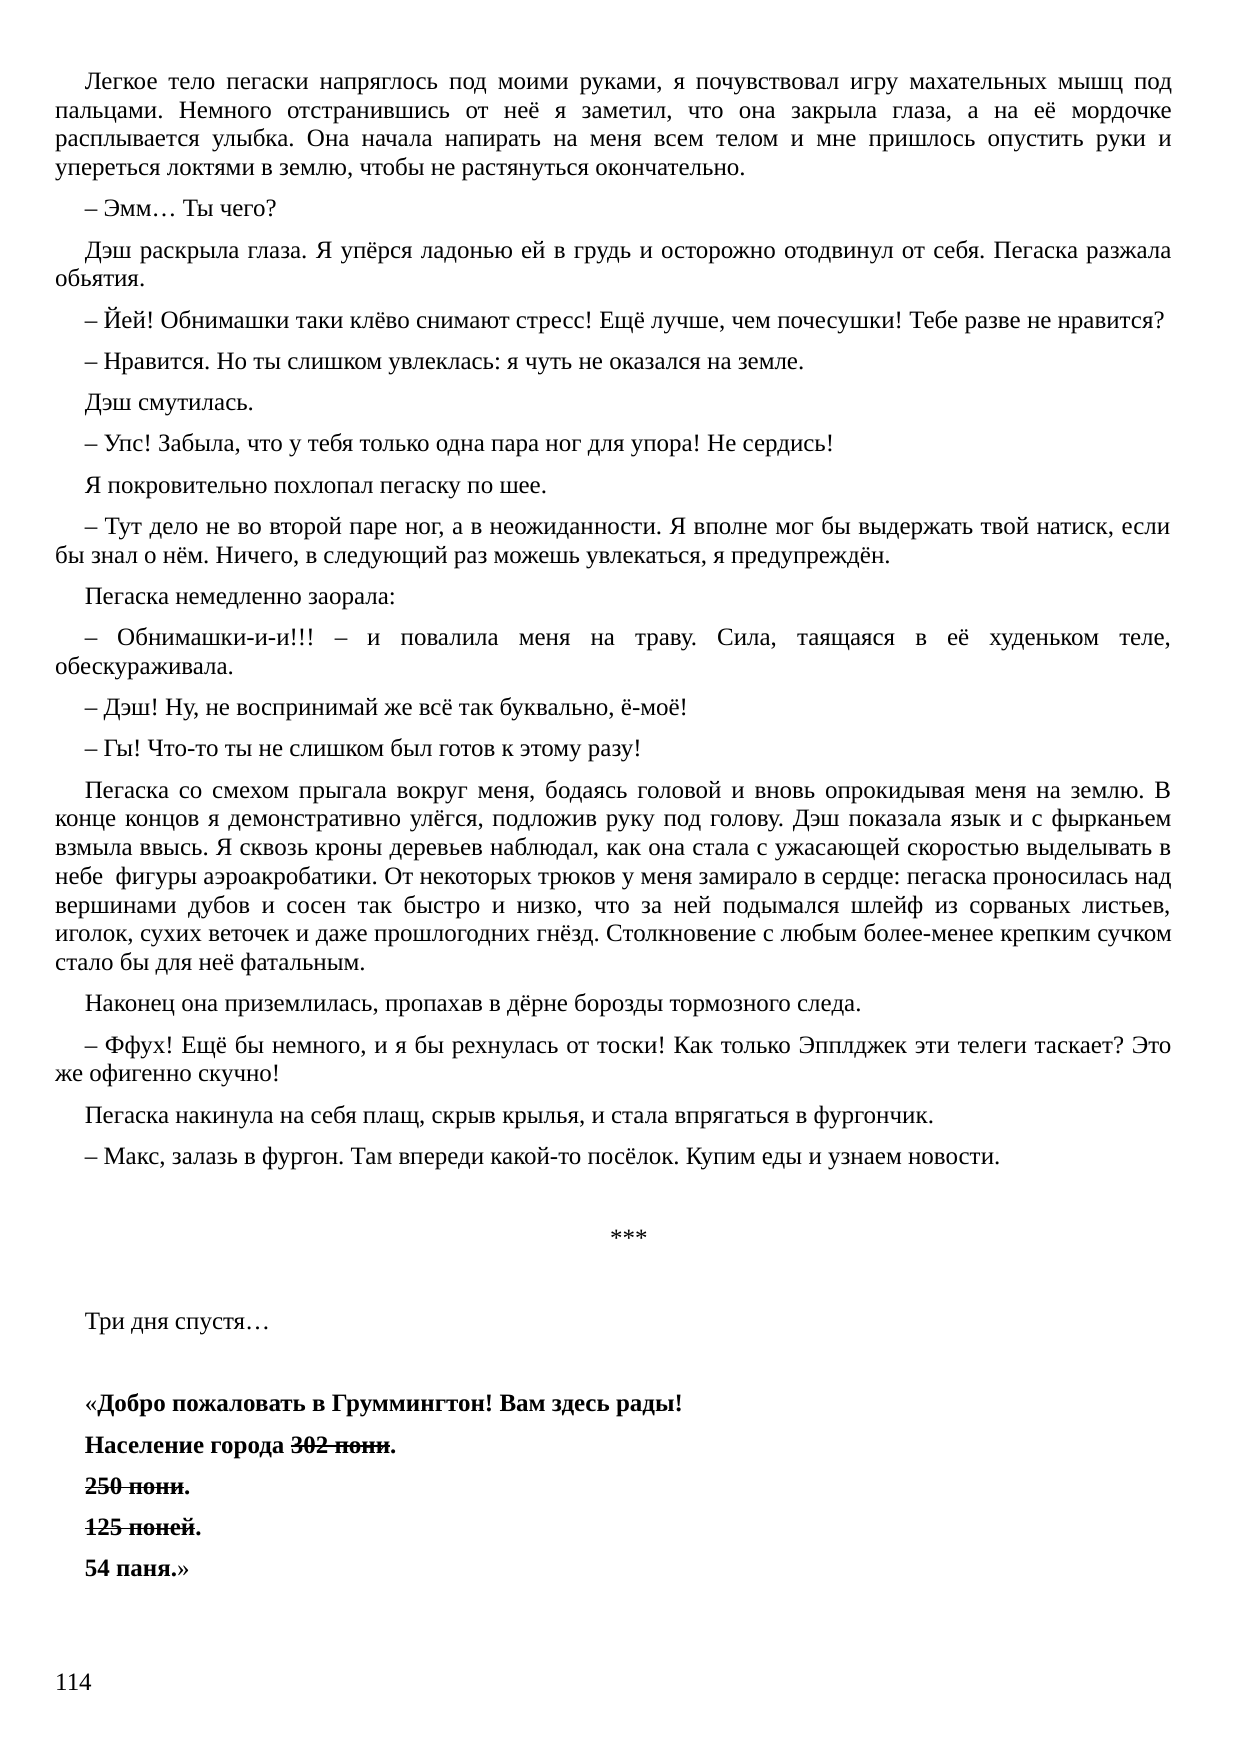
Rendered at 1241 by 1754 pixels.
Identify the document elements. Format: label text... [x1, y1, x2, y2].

text Я покровительно похлопал пегаску по шее. [55, 470, 1173, 498]
text Наконец она приземлилась, пропахав в дёрне борозды тормозного следа. [55, 988, 1173, 1017]
text – Гы! Что-то ты не слишком был готов к этому разу! [55, 733, 1173, 762]
text «Добро пожаловать в Груммингтон! Вам здесь рады! [55, 1388, 1173, 1417]
text – Обнимашки-и-и!!! – и повалила меня на траву. Сила, таящаяся в её худеньком теле, обескураживала. [55, 622, 1173, 680]
text 250 пони. [55, 1471, 1173, 1500]
text Дэш раскрыла глаза. Я упёрся ладонью ей в грудь и осторожно отодвинул от себя. Пегаска разжала обьятия. [55, 235, 1173, 292]
text Пегаска со смехом прыгала вокруг меня, бодаясь головой и вновь опрокидывая меня на землю. В конце концов я демонстративно улёгся, подложив руку под голову. Дэш показала язык и с фырканьем взмыла ввысь. Я сквозь кроны деревьев наблюдал, как она стала с ужасающей скоростью выделывать в небе фигуры аэроакробатики. От некоторых трюков у меня замирало в сердце: пегаска проносилась над вершинами дубов и сосен так быстро и низко, что за ней подымался шлейф из сорваных листьев, иголок, сухих веточек и даже прошлогодних гнёзд. Столкновение с любым более-менее крепким сучком стало бы для неё фатальным. [55, 775, 1173, 976]
text – Дэш! Ну, не воспринимай же всё так буквально, ё-моё! [55, 692, 1173, 721]
text 54 паня.» [55, 1553, 1173, 1582]
text Три дня спустя… [55, 1306, 1173, 1335]
text *** [55, 1223, 1173, 1252]
text – Ффух! Ещё бы немного, и я бы рехнулась от тоски! Как только Эпплджек эти телеги таскает? Это же офигенно скучно! [55, 1030, 1173, 1087]
text – Тут дело не во второй паре ног, а в неожиданности. Я вполне мог бы выдержать твой натиск, если бы знал о нём. Ничего, в следующий раз можешь увлекаться, я предупреждён. [55, 511, 1173, 568]
text – Упс! Забыла, что у тебя только одна пара ног для упора! Не сердись! [55, 428, 1173, 457]
text – Макс, залазь в фургон. Там впереди какой-то посёлок. Купим еды и узнаем новости. [55, 1141, 1173, 1170]
text Пегаска накинула на себя плащ, скрыв крылья, и стала впрягаться в фургончик. [55, 1100, 1173, 1128]
text Дэш смутилась. [55, 387, 1173, 416]
text – Йей! Обнимашки таки клёво снимают стресс! Ещё лучше, чем почесушки! Тебе разве не нравится? [55, 305, 1173, 333]
text Население города 302 пони. [55, 1430, 1173, 1458]
text 125 поней. [55, 1512, 1173, 1541]
text Пегаска немедленно заорала: [55, 581, 1173, 610]
text Легкое тело пегаски напряглось под моими руками, я почувствовал игру махательных мышц под пальцами. Немного отстранившись от неё я заметил, что она закрыла глаза, а на её мордочке расплывается улыбка. Она начала напирать на меня всем телом и мне пришлось опустить руки и упереться локтями в землю, чтобы не растянуться окончательно. [55, 66, 1173, 181]
text – Эмм… Ты чего? [55, 193, 1173, 222]
text – Нравится. Но ты слишком увлеклась: я чуть не оказался на земле. [55, 346, 1173, 375]
